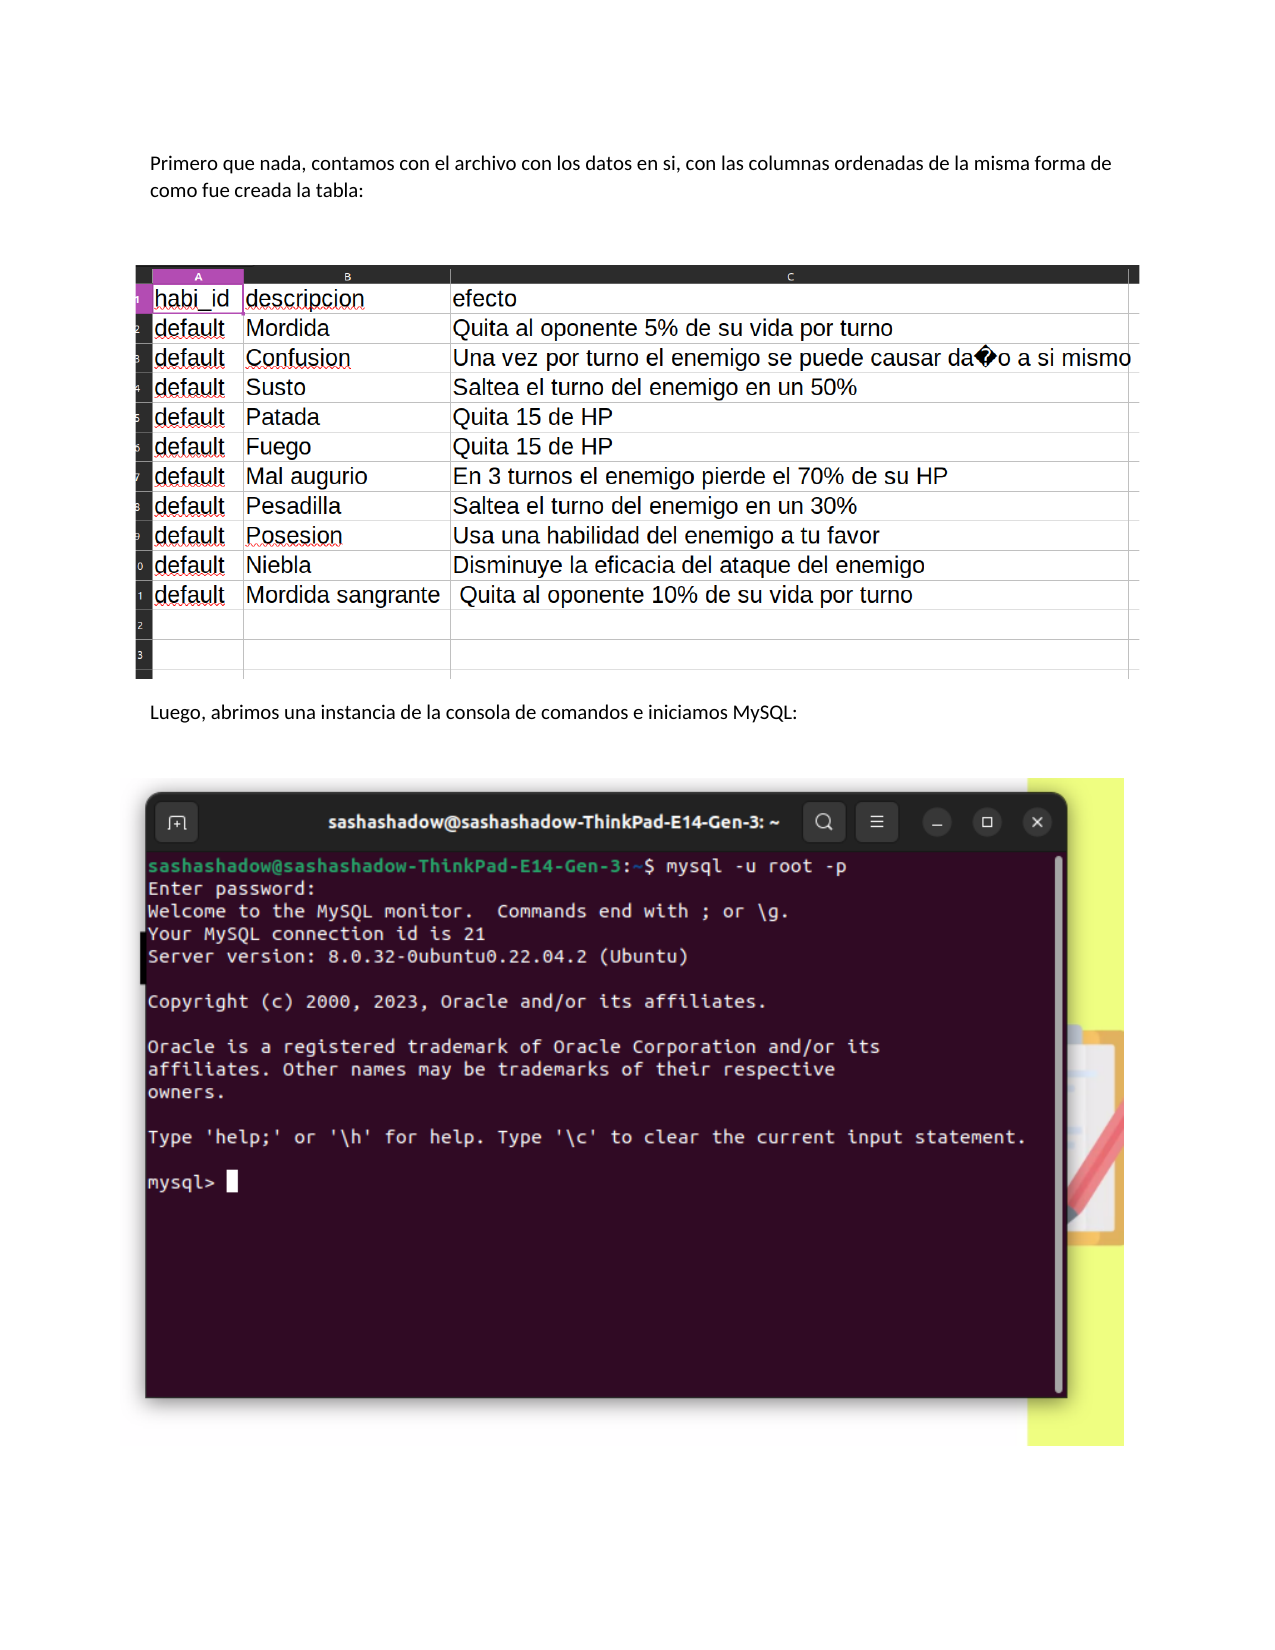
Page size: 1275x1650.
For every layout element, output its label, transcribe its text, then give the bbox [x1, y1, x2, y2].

text Luego, abrimos una instancia de la consola de comandos e iniciamos MySQL: [150, 679, 1125, 724]
picture [120, 778, 1124, 1446]
picture [135, 265, 1140, 679]
text Primero que nada, contamos con el archivo con los datos en si, con las columnas ordenadas de la misma forma de como fue creada la tabla: [150, 150, 1125, 203]
